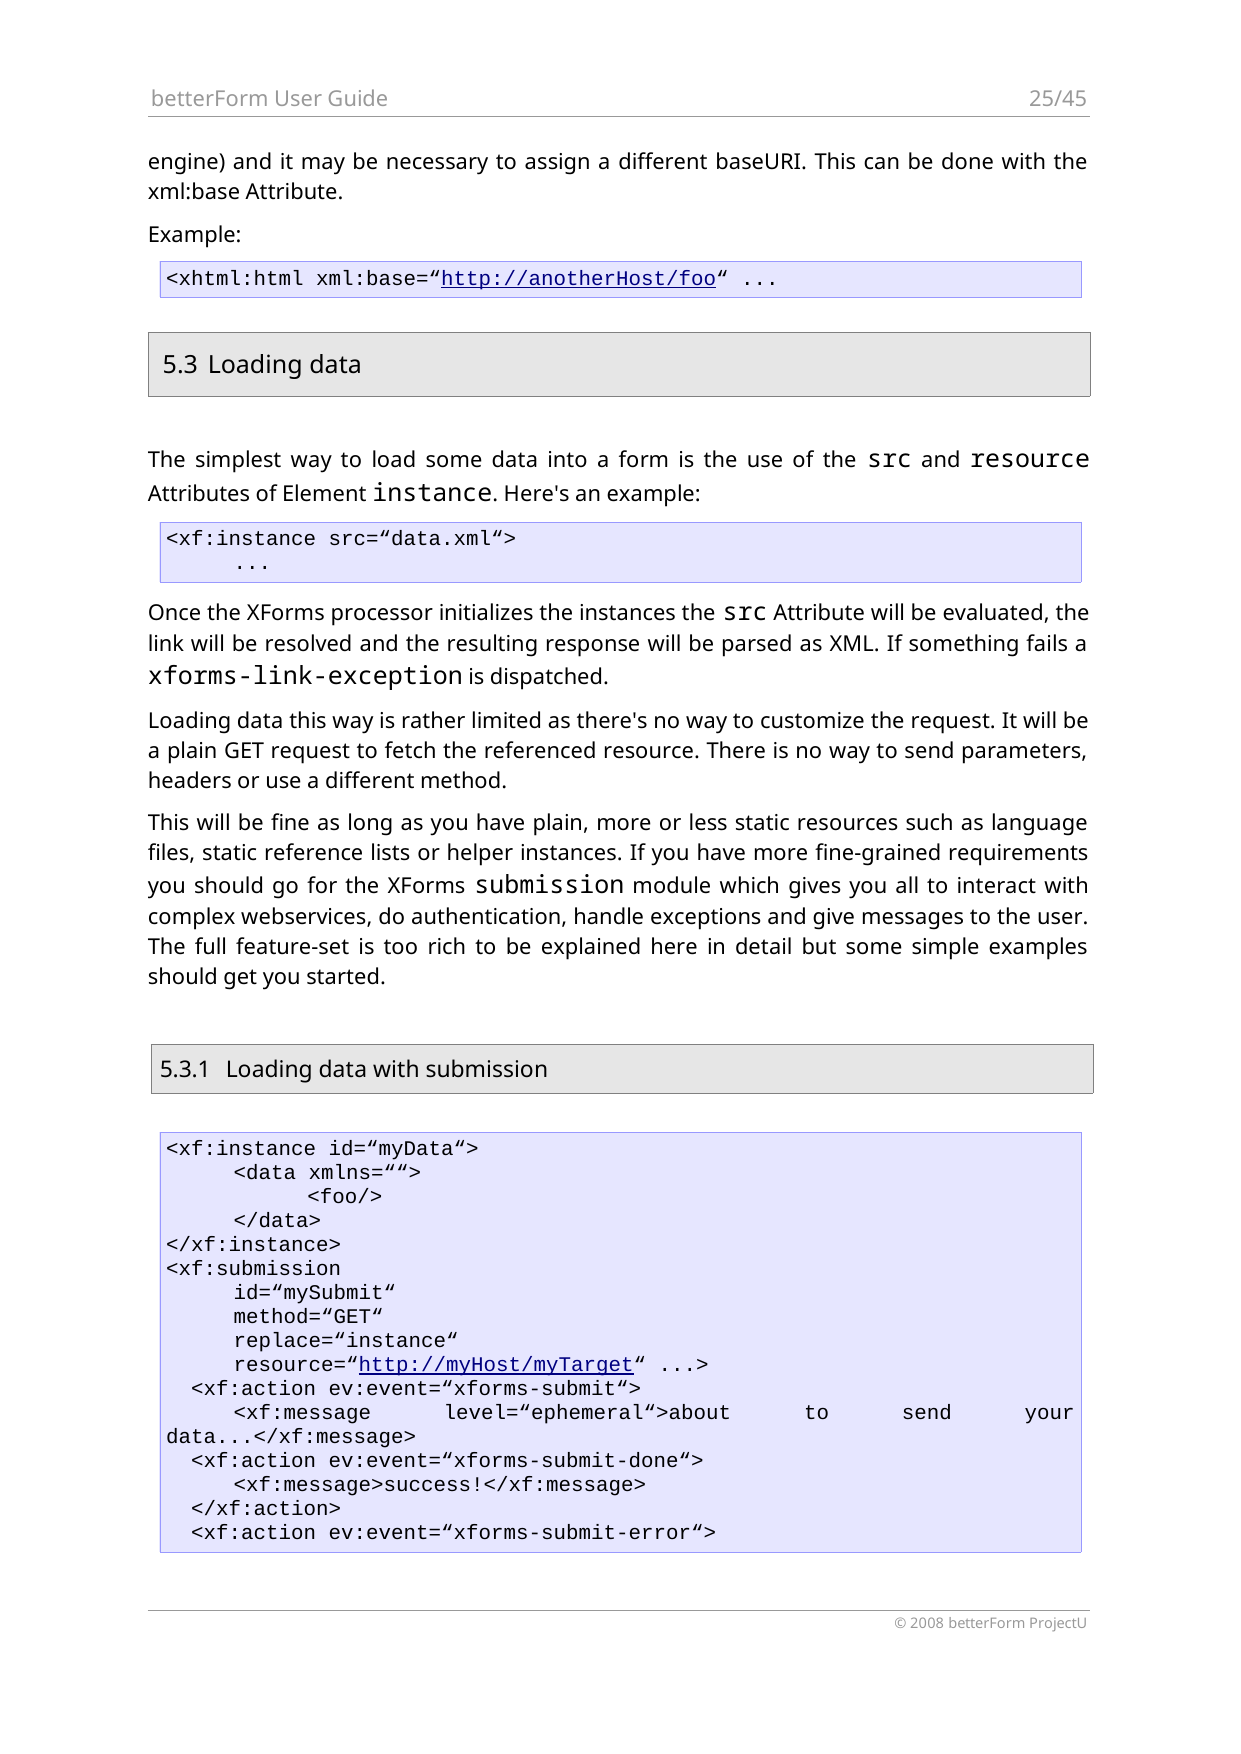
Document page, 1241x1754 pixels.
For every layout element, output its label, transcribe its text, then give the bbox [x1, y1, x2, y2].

text engine) and it may be necessary to assign a different baseURI. This can be done with the xml:base Attribute. [148, 146, 1090, 206]
text Loading data this way is rather limited as there's no way to customize the request. It will be a plain GET request to fetch the referenced resource. There is no way to send parameters, headers or use a different method. [148, 705, 1090, 795]
text Example: [148, 219, 1090, 249]
text The simplest way to load some data into a form is the use of the src and resource Attributes of Element instance. Here's an example: [148, 441, 1090, 509]
subtitle Loading data with submission [152, 1045, 1093, 1093]
text Once the XForms processor initializes the instances the src Attribute will be evaluated, the link will be resolved and the resulting response will be parsed as XML. If something fails a xforms-link-exception is dispatched. [148, 594, 1090, 692]
text <xf:instance id=“myData“> <data xmlns=““> <foo/> </data> </xf:instance> <xf:submission id=“mySubmit“ method=“GET“ replace=“instance“ resource=“http://myHost/myTarget“ ...> <xf:action ev:event=“xforms-submit“> <xf:message level=“ephemeral“>about to send your data...</xf:message> <xf:action ev:event=“xforms-submit-done“> <xf:message>success!</xf:message> </xf:action> <xf:action ev:event=“xforms-submit-error“> [161, 1133, 1081, 1552]
text <xf:instance src=“data.xml“> ... [161, 523, 1081, 582]
subtitle Loading data [149, 333, 1090, 396]
text This will be fine as long as you have plain, more or less static resources such as language files, static reference lists or helper instances. If you have more fine-grained requirements you should go for the XForms submission module which gives you all to interact with complex webservices, do authentication, handle exceptions and give messages to the user. The full feature-set is too rich to be explained here in detail but some simple examples should get you started. [148, 807, 1090, 991]
text <xhtml:html xml:base=“http://anotherHost/foo“ ... [161, 262, 1081, 297]
